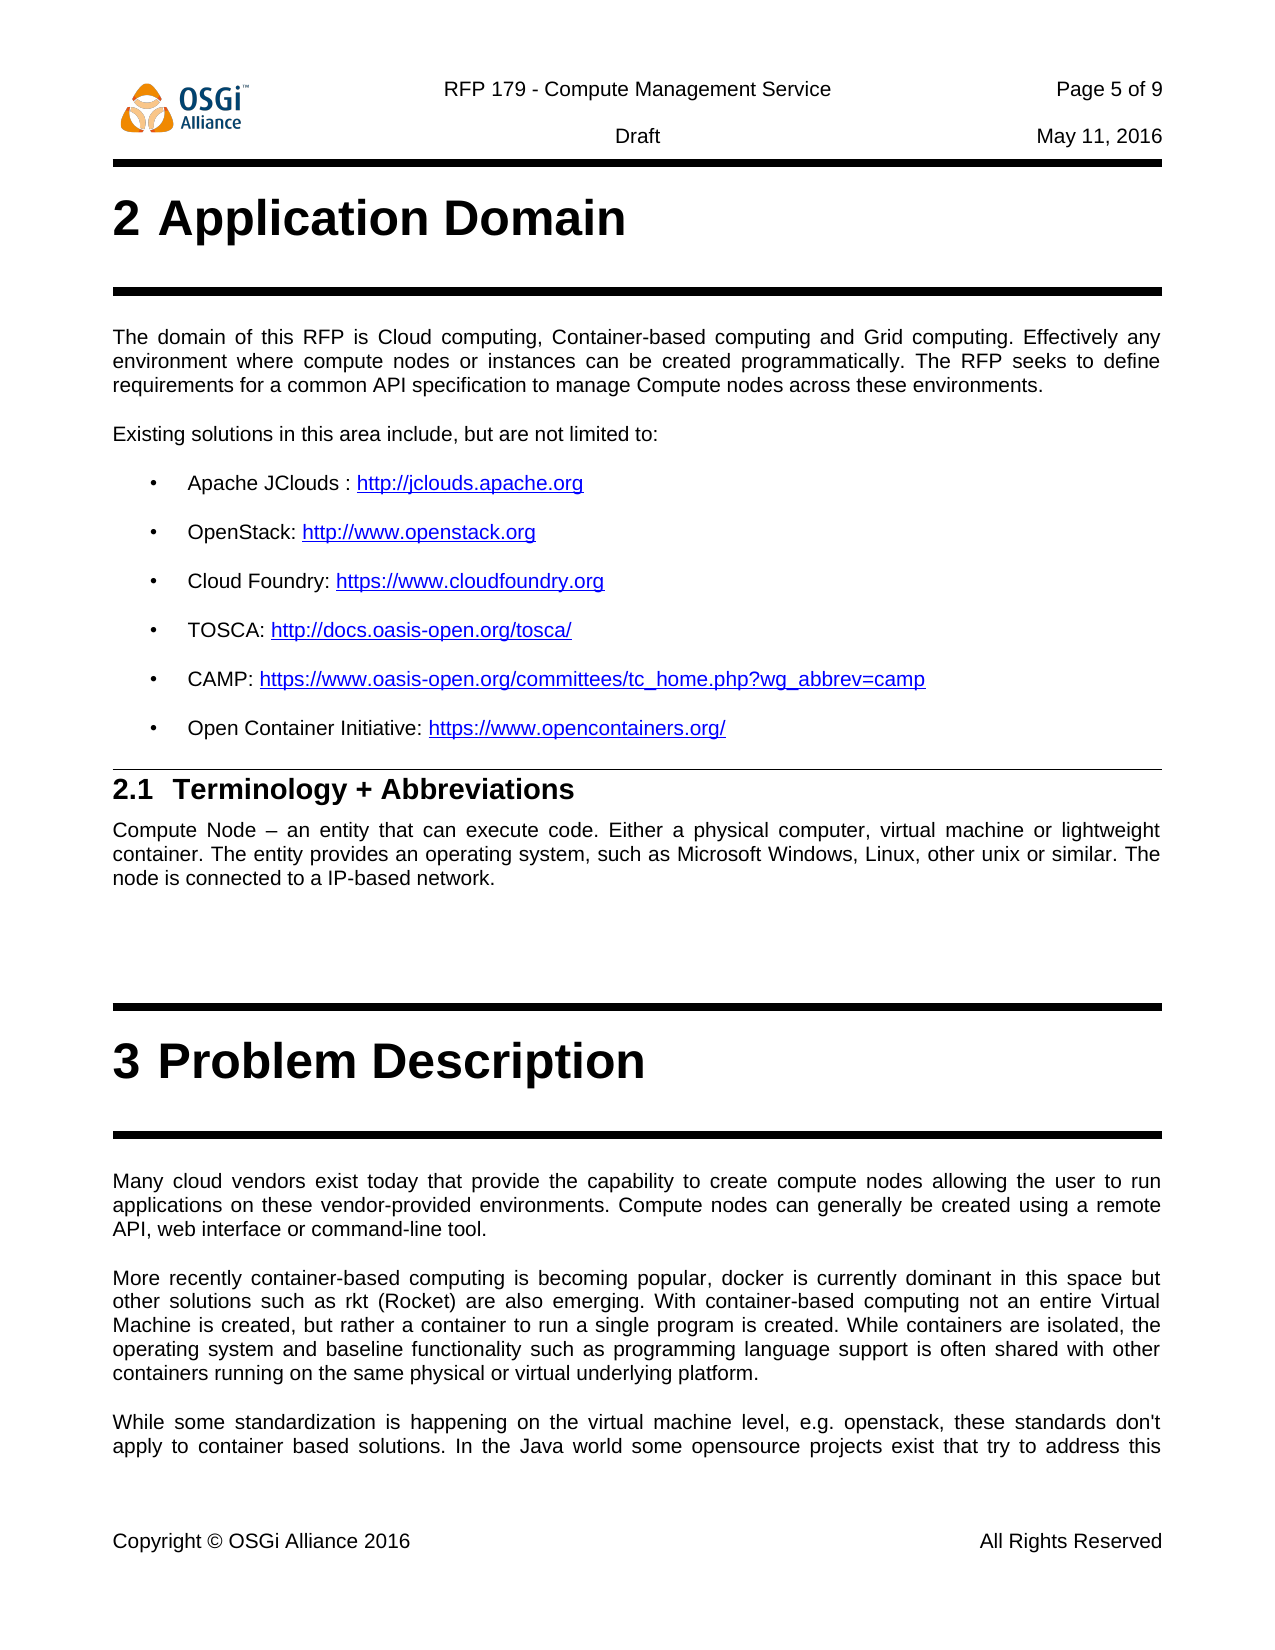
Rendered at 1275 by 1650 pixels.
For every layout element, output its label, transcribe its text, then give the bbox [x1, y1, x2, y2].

subtitle Application Domain [112, 160, 1162, 296]
list CAMP: https://www.oasis-open.org/committees/tc_home.php?wg_abbrev=camp [150, 667, 1162, 691]
list Open Container Initiative: https://www.opencontainers.org/ [150, 716, 1162, 740]
text Many cloud vendors exist today that provide the capability to create compute nodes allowing the user to run applications on these vendor-provided environments. Compute nodes can generally be created using a remote API, web interface or command-line tool. [112, 1168, 1162, 1240]
text While some standardization is happening on the virtual machine level, e.g. openstack, these standards don't apply to container based solutions. In the Java world some opensource projects exist that try to address this [112, 1410, 1162, 1458]
list Cloud Foundry: https://www.cloudfoundry.org [150, 569, 1162, 593]
text Compute Node – an entity that can execute code. Either a physical computer, virtual machine or lightweight container. The entity provides an operating system, such as Microsoft Windows, Linux, other unix or similar. The node is connected to a IP-based network. [112, 818, 1162, 890]
picture [113, 76, 257, 140]
subtitle Problem Description [112, 1004, 1162, 1139]
list TOSCA: http://docs.oasis-open.org/tosca/ [150, 618, 1162, 642]
subtitle Terminology + Abbreviations [112, 770, 1162, 806]
text Existing solutions in this area include, but are not limited to: [112, 422, 1162, 446]
text The domain of this RFP is Cloud computing, Container-based computing and Grid computing. Effectively any environment where compute nodes or instances can be created programmatically. The RFP seeks to define requirements for a common API specification to manage Compute nodes across these environments. [112, 325, 1162, 397]
list OpenStack: http://www.openstack.org [150, 520, 1162, 544]
text More recently container-based computing is becoming popular, docker is currently dominant in this space but other solutions such as rkt (Rocket) are also emerging. With container-based computing not an entire Virtual Machine is created, but rather a container to run a single program is created. While containers are isolated, the operating system and baseline functionality such as programming language support is often shared with other containers running on the same physical or virtual underlying platform. [112, 1265, 1162, 1385]
list Apache JClouds : http://jclouds.apache.org [150, 471, 1162, 495]
